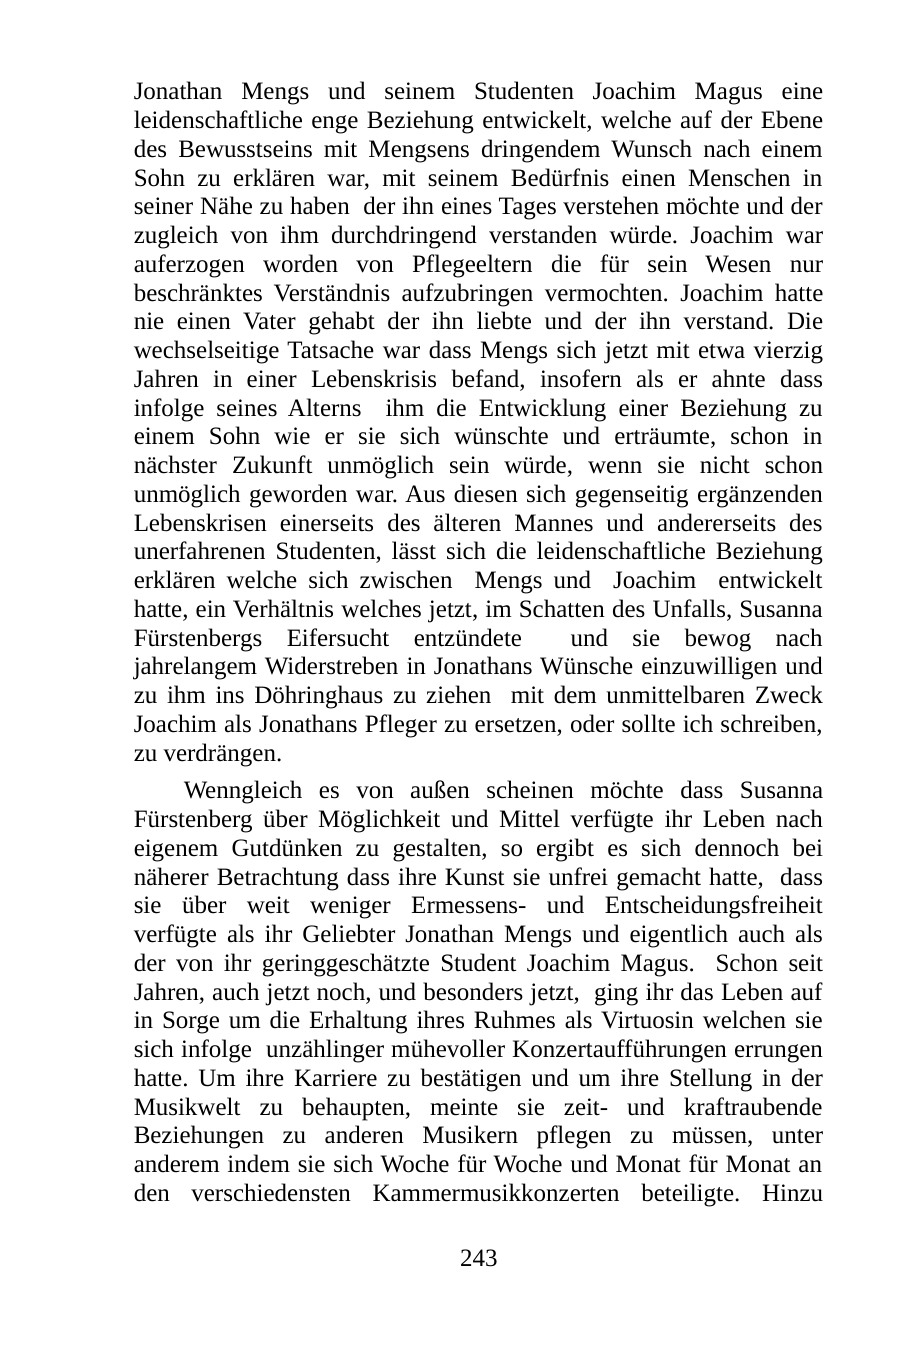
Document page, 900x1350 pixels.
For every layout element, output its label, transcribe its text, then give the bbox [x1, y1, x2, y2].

text Jonathan Mengs und seinem Studenten Joachim Magus eine leidenschaftliche enge Beziehung entwickelt, welche auf der Ebene des Bewusstseins mit Mengsens dringendem Wunsch nach einem Sohn zu erklären war, mit seinem Bedürfnis einen Menschen in seiner Nähe zu haben der ihn eines Tages verstehen möchte und der zugleich von ihm durchdringend verstanden würde. Joachim war auferzogen worden von Pflegeeltern die für sein Wesen nur beschränktes Verständnis aufzubringen vermochten. Joachim hatte nie einen Vater gehabt der ihn liebte und der ihn verstand. Die wechselseitige Tatsache war dass Mengs sich jetzt mit etwa vierzig Jahren in einer Lebenskrisis befand, insofern als er ahnte dass infolge seines Alterns ihm die Entwicklung einer Beziehung zu einem Sohn wie er sie sich wünschte und erträumte, schon in nächster Zukunft unmöglich sein würde, wenn sie nicht schon unmöglich geworden war. Aus diesen sich gegenseitig ergänzenden Lebenskrisen einerseits des älteren Mannes und andererseits des unerfahrenen Studenten, lässt sich die leidenschaftliche Beziehung erklären welche sich zwischen Mengs und Joachim entwickelt hatte, ein Verhältnis welches jetzt, im Schatten des Unfalls, Susanna Fürstenbergs Eifersucht entzündete und sie bewog nach jahrelangem Widerstreben in Jonathans Wünsche einzuwilligen und zu ihm ins Döhringhaus zu ziehen mit dem unmittelbaren Zweck Joachim als Jonathans Pfleger zu ersetzen, oder sollte ich schreiben, zu verdrängen. [133, 76, 823, 766]
text Wenngleich es von außen scheinen möchte dass Susanna Fürstenberg über Möglichkeit und Mittel verfügte ihr Leben nach eigenem Gutdünken zu gestalten, so ergibt es sich dennoch bei näherer Betrachtung dass ihre Kunst sie unfrei gemacht hatte, dass sie über weit weniger Ermessens- und Entscheidungsfreiheit verfügte als ihr Geliebter Jonathan Mengs und eigentlich auch als der von ihr geringgeschätzte Student Joachim Magus. Schon seit Jahren, auch jetzt noch, und besonders jetzt, ging ihr das Leben auf in Sorge um die Erhaltung ihres Ruhmes als Virtuosin welchen sie sich infolge unzählinger mühevoller Konzertaufführungen errungen hatte. Um ihre Karriere zu bestätigen und um ihre Stellung in der Musikwelt zu behaupten, meinte sie zeit- und kraftraubende Beziehungen zu anderen Musikern pflegen zu müssen, unter anderem indem sie sich Woche für Woche und Monat für Monat an den verschiedensten Kammermusikkonzerten beteiligte. Hinzu [133, 775, 823, 1207]
